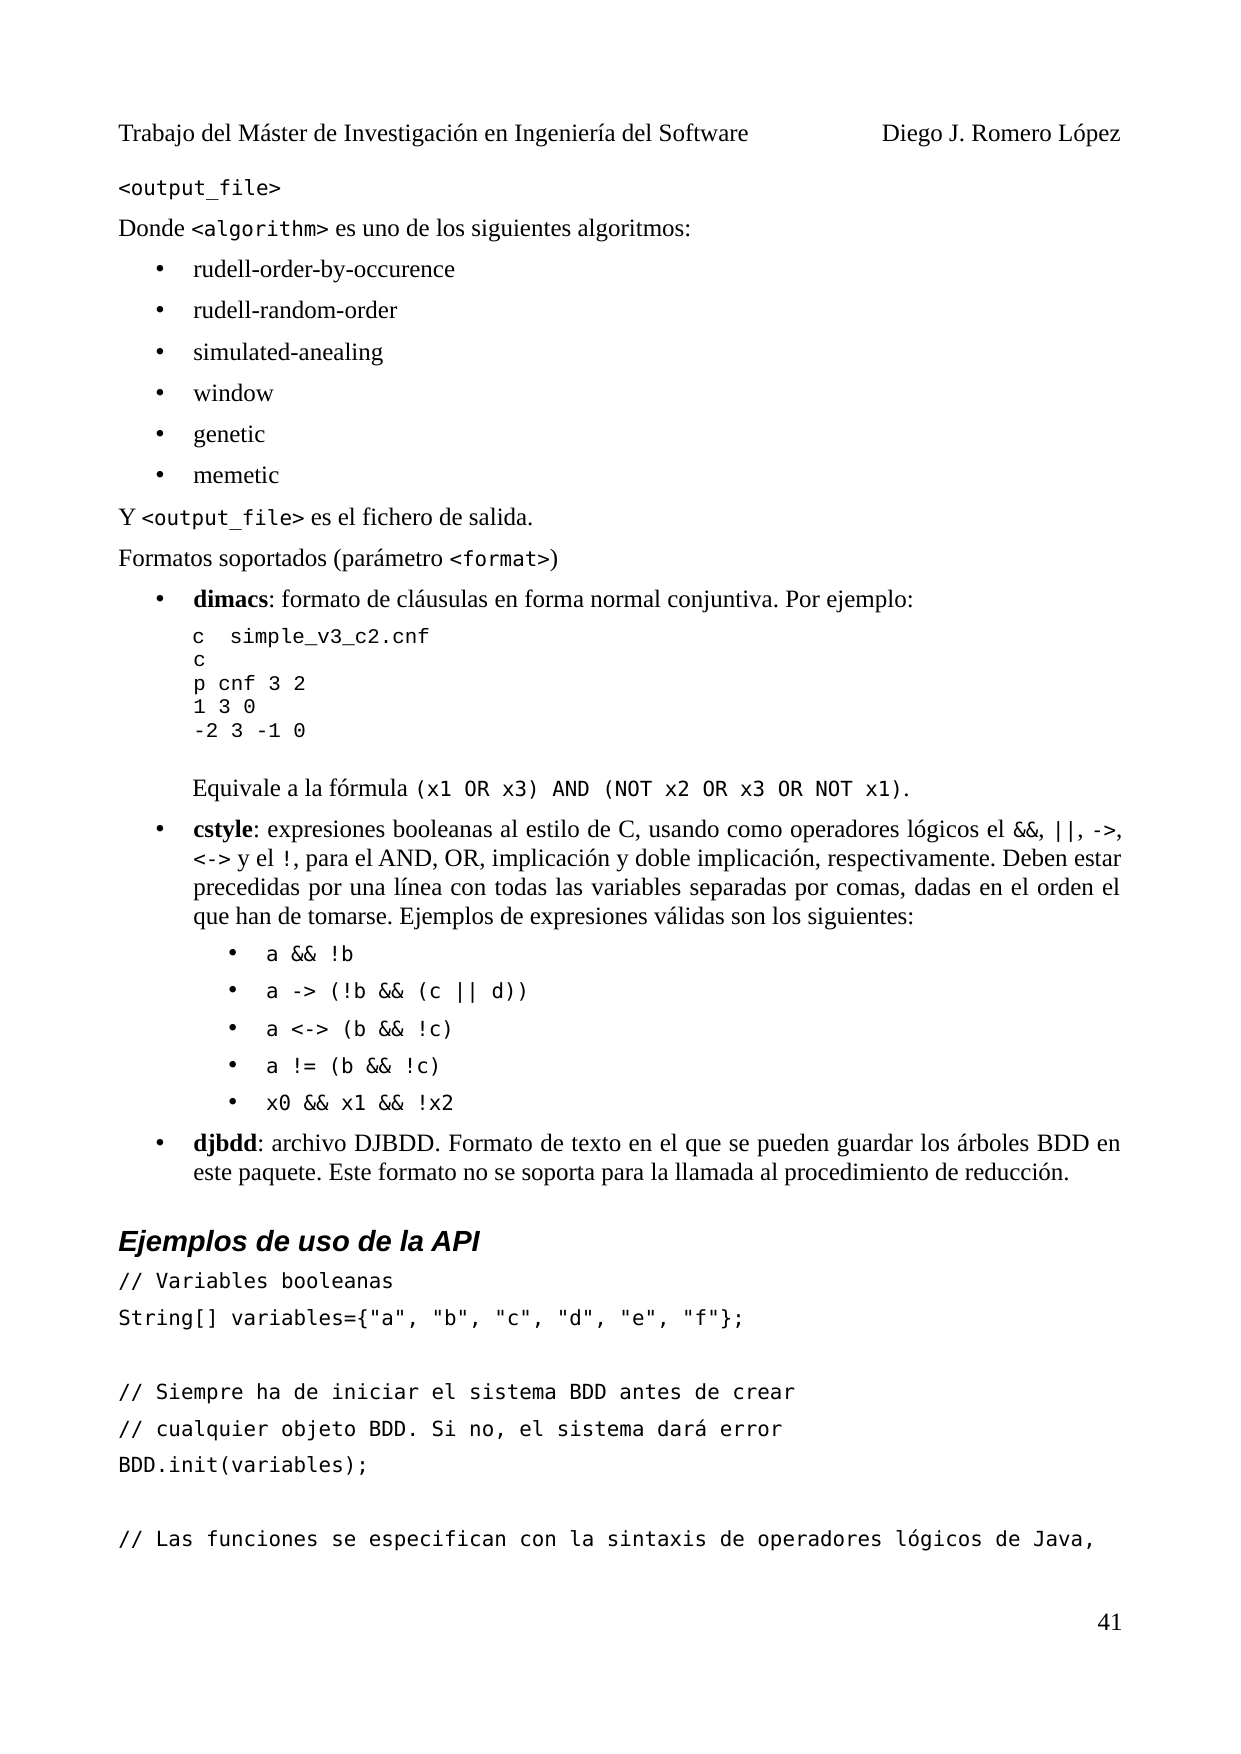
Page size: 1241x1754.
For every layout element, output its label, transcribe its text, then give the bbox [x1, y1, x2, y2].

text c simple_v3_c2.cnf [192, 626, 1122, 649]
list cstyle: expresiones booleanas al estilo de C, usando como operadores lógicos el &&, ||, ->, <-> y el !, para el AND, OR, implicación y doble implicación, respectivamente. Deben estar precedidas por una línea con todas las variables separadas por comas, dadas en el orden el que han de tomarse. Ejemplos de expresiones válidas son los siguientes: [156, 814, 1122, 929]
list a && !b [228, 942, 1122, 967]
list rudell-random-order [156, 296, 1122, 324]
list a -> (!b && (c || d)) [228, 979, 1122, 1004]
list a <-> (b && !c) [228, 1017, 1122, 1041]
text // cualquier objeto BDD. Si no, el sistema dará error [118, 1417, 1122, 1441]
text BDD.init(variables); [118, 1453, 1122, 1478]
text // Las funciones se especifican con la sintaxis de operadores lógicos de Java, [118, 1527, 1122, 1551]
list genetic [156, 419, 1122, 448]
list window [156, 378, 1122, 407]
list dimacs: formato de cláusulas en forma normal conjuntiva. Por ejemplo: [156, 584, 1122, 613]
text c [118, 649, 1122, 673]
list rudell-order-by-occurence [156, 254, 1122, 283]
list memetic [156, 461, 1122, 489]
text // Siempre ha de iniciar el sistema BDD antes de crear [118, 1380, 1122, 1404]
text <output_file> [118, 176, 1122, 201]
text // Variables booleanas [118, 1269, 1122, 1294]
list simulated-anealing [156, 337, 1122, 366]
subtitle Ejemplos de uso de la API [118, 1223, 1122, 1257]
list a != (b && !c) [228, 1054, 1122, 1079]
text 1 3 0 [118, 697, 1122, 720]
text Formatos soportados (parámetro <format>) [118, 543, 1122, 572]
text Y <output_file> es el fichero de salida. [118, 502, 1122, 531]
text Donde <algorithm> es uno de los siguientes algoritmos: [118, 213, 1122, 242]
text Equivale a la fórmula (x1 OR x3) AND (NOT x2 OR x3 OR NOT x1). [192, 773, 1122, 802]
list djbdd: archivo DJBDD. Formato de texto en el que se pueden guardar los árboles BDD en este paquete. Este formato no se soporta para la llamada al procedimiento de reducción. [156, 1128, 1122, 1186]
list x0 && x1 && !x2 [228, 1091, 1122, 1116]
text -2 3 -1 0 [118, 720, 1122, 744]
text p cnf 3 2 [118, 673, 1122, 697]
text String[] variables={"a", "b", "c", "d", "e", "f"}; [118, 1306, 1122, 1331]
